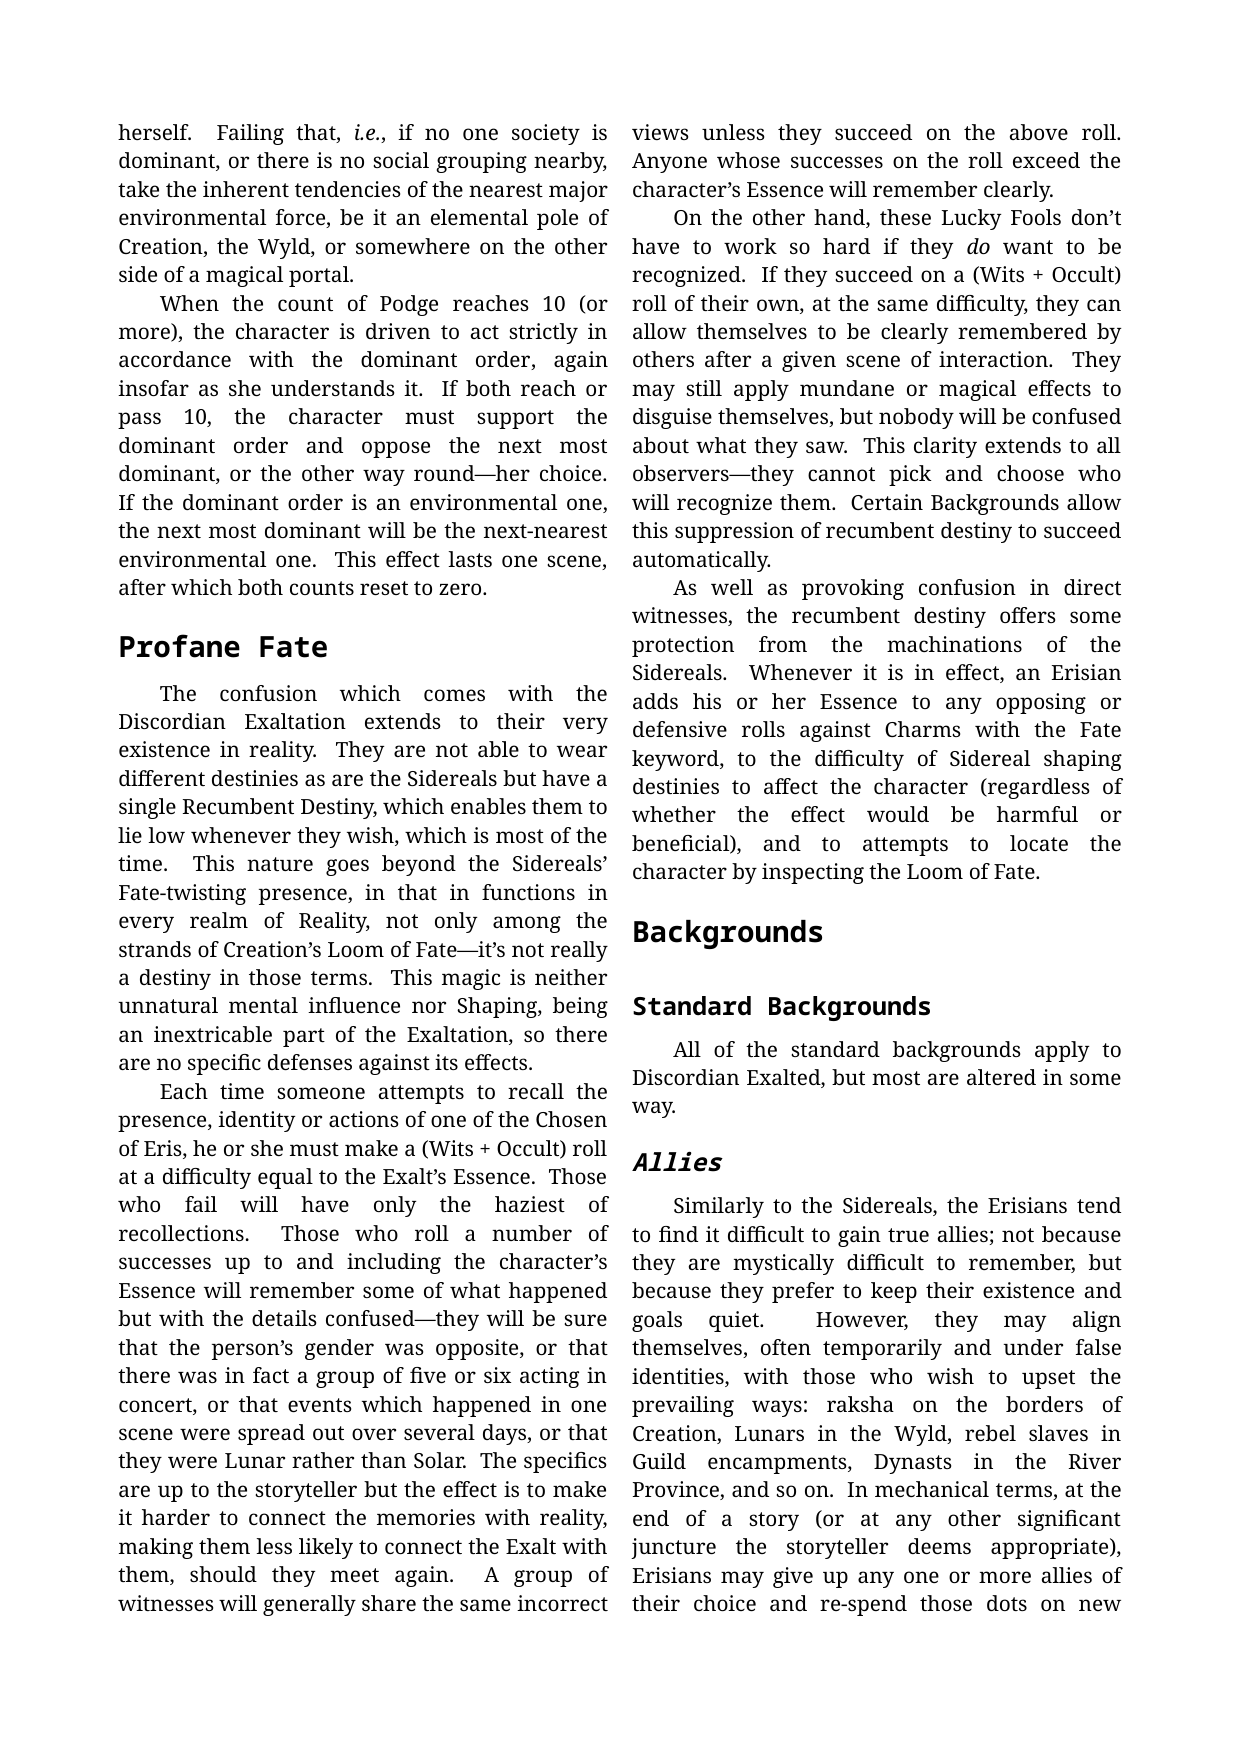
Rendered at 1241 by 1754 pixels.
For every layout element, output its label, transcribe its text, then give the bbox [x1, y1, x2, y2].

text All of the standard backgrounds apply to Discordian Exalted, but most are altered in some way. [632, 1035, 1122, 1120]
text When the count of Podge reaches 10 (or more), the character is driven to act strictly in accordance with the dominant order, again insofar as she understands it. If both reach or pass 10, the character must support the dominant order and oppose the next most dominant, or the other way round—her choice. If the dominant order is an environmental one, the next most dominant will be the next-nearest environmental one. This effect lasts one scene, after which both counts reset to zero. [118, 289, 608, 602]
subtitle Profane Fate [118, 627, 608, 666]
text views unless they succeed on the above roll. Anyone whose successes on the roll exceed the character’s Essence will remember clearly. [632, 118, 1122, 203]
text herself. Failing that, i.e., if no one society is dominant, or there is no social grouping nearby, take the inherent tendencies of the nearest major environmental force, be it an elemental pole of Creation, the Wyld, or somewhere on the other side of a magical portal. [118, 118, 608, 289]
text As well as provoking confusion in direct witnesses, the recumbent destiny offers some protection from the machinations of the Sidereals. Whenever it is in effect, an Erisian adds his or her Essence to any opposing or defensive rolls against Charms with the Fate keyword, to the difficulty of Sidereal shaping destinies to affect the character (regardless of whether the effect would be harmful or beneficial), and to attempts to locate the character by inspecting the Loom of Fate. [632, 573, 1122, 886]
subtitle Backgrounds [632, 911, 1122, 951]
subtitle Standard Backgrounds [632, 988, 1122, 1022]
text Similarly to the Sidereals, the Erisians tend to find it difficult to gain true allies; not because they are mystically difficult to remember, but because they prefer to keep their existence and goals quiet. However, they may align themselves, often temporarily and under false identities, with those who wish to upset the prevailing ways: raksha on the borders of Creation, Lunars in the Wyld, rebel slaves in Guild encampments, Dynasts in the River Province, and so on. In mechanical terms, at the end of a story (or at any other significant juncture the storyteller deems appropriate), Erisians may give up any one or more allies of their choice and re-spend those dots on new [632, 1191, 1122, 1618]
subtitle Allies [632, 1145, 1122, 1179]
text The confusion which comes with the Discordian Exaltation extends to their very existence in reality. They are not able to wear different destinies as are the Sidereals but have a single Recumbent Destiny, which enables them to lie low whenever they wish, which is most of the time. This nature goes beyond the Sidereals’ Fate-twisting presence, in that in functions in every realm of Reality, not only among the strands of Creation’s Loom of Fate—it’s not really a destiny in those terms. This magic is neither unnatural mental influence nor Shaping, being an inextricable part of the Exaltation, so there are no specific defenses against its effects. [118, 679, 608, 1077]
text On the other hand, these Lucky Fools don’t have to work so hard if they do want to be recognized. If they succeed on a (Wits + Occult) roll of their own, at the same difficulty, they can allow themselves to be clearly remembered by others after a given scene of interaction. They may still apply mundane or magical effects to disguise themselves, but nobody will be confused about what they saw. This clarity extends to all observers—they cannot pick and choose who will recognize them. Certain Backgrounds allow this suppression of recumbent destiny to succeed automatically. [632, 203, 1122, 573]
text Each time someone attempts to recall the presence, identity or actions of one of the Chosen of Eris, he or she must make a (Wits + Occult) roll at a difficulty equal to the Exalt’s Essence. Those who fail will have only the haziest of recollections. Those who roll a number of successes up to and including the character’s Essence will remember some of what happened but with the details confused—they will be sure that the person’s gender was opposite, or that there was in fact a group of five or six acting in concert, or that events which happened in one scene were spread out over several days, or that they were Lunar rather than Solar. The specifics are up to the storyteller but the effect is to make it harder to connect the memories with reality, making them less likely to connect the Exalt with them, should they meet again. A group of witnesses will generally share the same incorrect [118, 1077, 608, 1617]
